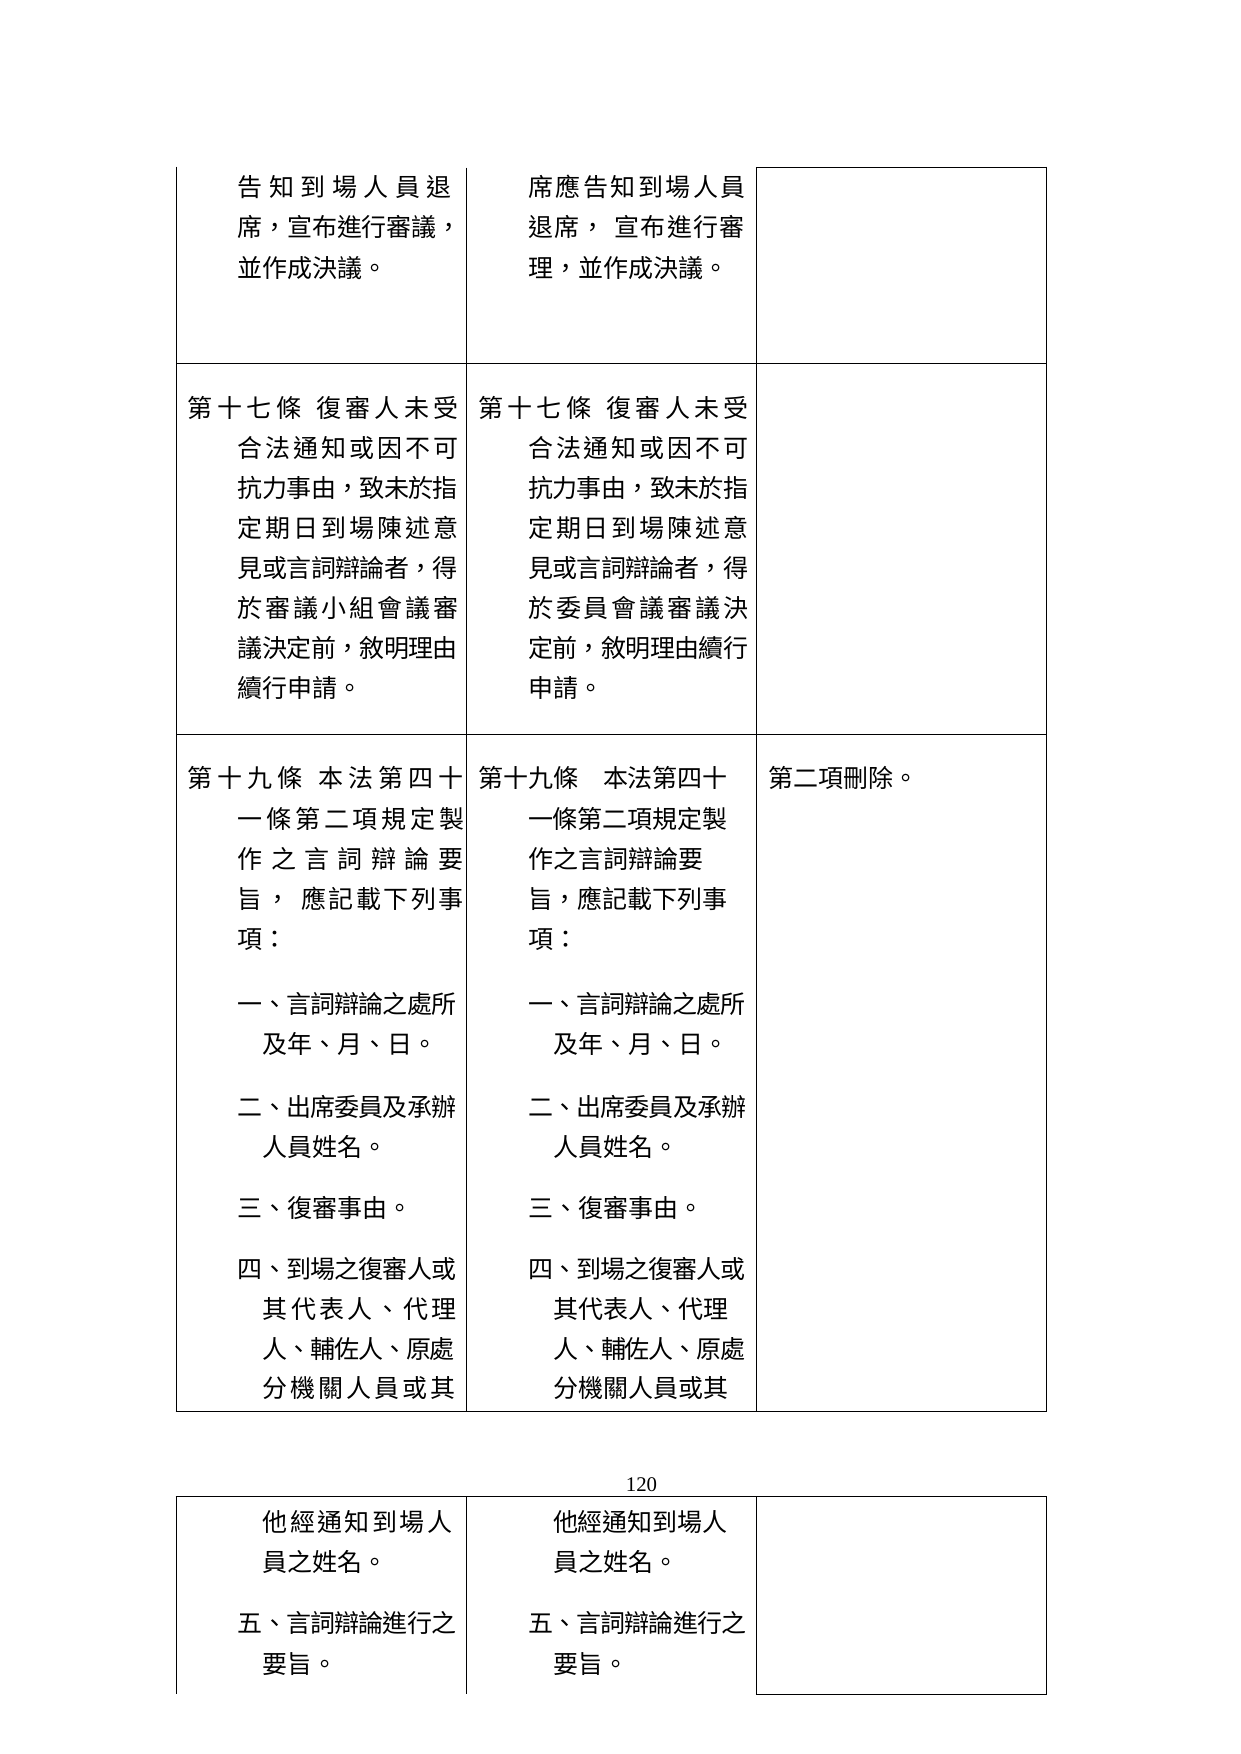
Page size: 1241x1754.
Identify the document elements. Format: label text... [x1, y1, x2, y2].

table_cell 二、出席委員及承辦 人員姓名。 [177, 1077, 466, 1179]
table_cell [757, 975, 1046, 1077]
table_cell [757, 1240, 1046, 1411]
text 120 [227, 1472, 1055, 1496]
table_cell 理，並作成決議。 [467, 248, 756, 363]
table_cell 席應告知到場人員 [467, 167, 756, 207]
table_cell [757, 1179, 1046, 1240]
table_cell 告 知 到 場 人 員 退 [177, 167, 466, 207]
table_cell 一、言詞辯論之處所及年、月、日。 [467, 975, 756, 1077]
table_cell 四、到場之復審人或其代表人、代理人、輔佐人、原處 分機關人員或其 [467, 1240, 756, 1411]
table_cell 並作成決議。 [177, 248, 466, 363]
table_header [757, 168, 1046, 363]
table_cell 四、到場之復審人或其代表人、代理人、輔佐人、原處 分機關人員或其 [177, 1240, 466, 1411]
table_cell 第十七條 復審人未受合法通知或因不可抗力事由，致未於指定期日到場陳述意見或言詞辯論者，得於審議小組會議審議決定前，敘明理由續行申請。 [177, 364, 466, 734]
table_cell 第十九條 本法第四十一條第二項規定製作 之 言 詞 辯 論 要旨， 應記載下列事項： [177, 735, 466, 975]
table_cell 退席， 宣布進行審 [467, 207, 756, 248]
table_header 他經通知到場人員之姓名。 [177, 1497, 466, 1593]
table_cell 五、言詞辯論進行之 要旨。 [467, 1594, 756, 1694]
table_cell [757, 364, 1046, 734]
table_cell 席，宣布進行審議， [177, 207, 466, 248]
table_cell [757, 1077, 1046, 1179]
table_cell 三、復審事由。 [177, 1179, 466, 1240]
table_cell 一、言詞辯論之處所及年、月、日。 [177, 975, 466, 1077]
table_header [757, 1497, 1046, 1694]
table_header 他經通知到場人員之姓名。 [467, 1497, 756, 1593]
table_cell 五、言詞辯論進行之 要旨。 [177, 1594, 466, 1694]
table_cell 二、出席委員及承辦 人員姓名。 [467, 1077, 756, 1179]
table_cell 第十七條 復審人未受合法通知或因不可抗力事由，致未於指定期日到場陳述意見或言詞辯論者，得於委員會議審議決定前，敘明理由續行申請。 [467, 364, 756, 734]
table_cell 第二項刪除。 [757, 735, 1046, 975]
table_cell 第十九條 本法第四十一條第二項規定製作之言詞辯論要 旨，應記載下列事項： [467, 735, 756, 975]
table_cell 三、復審事由。 [467, 1179, 756, 1240]
